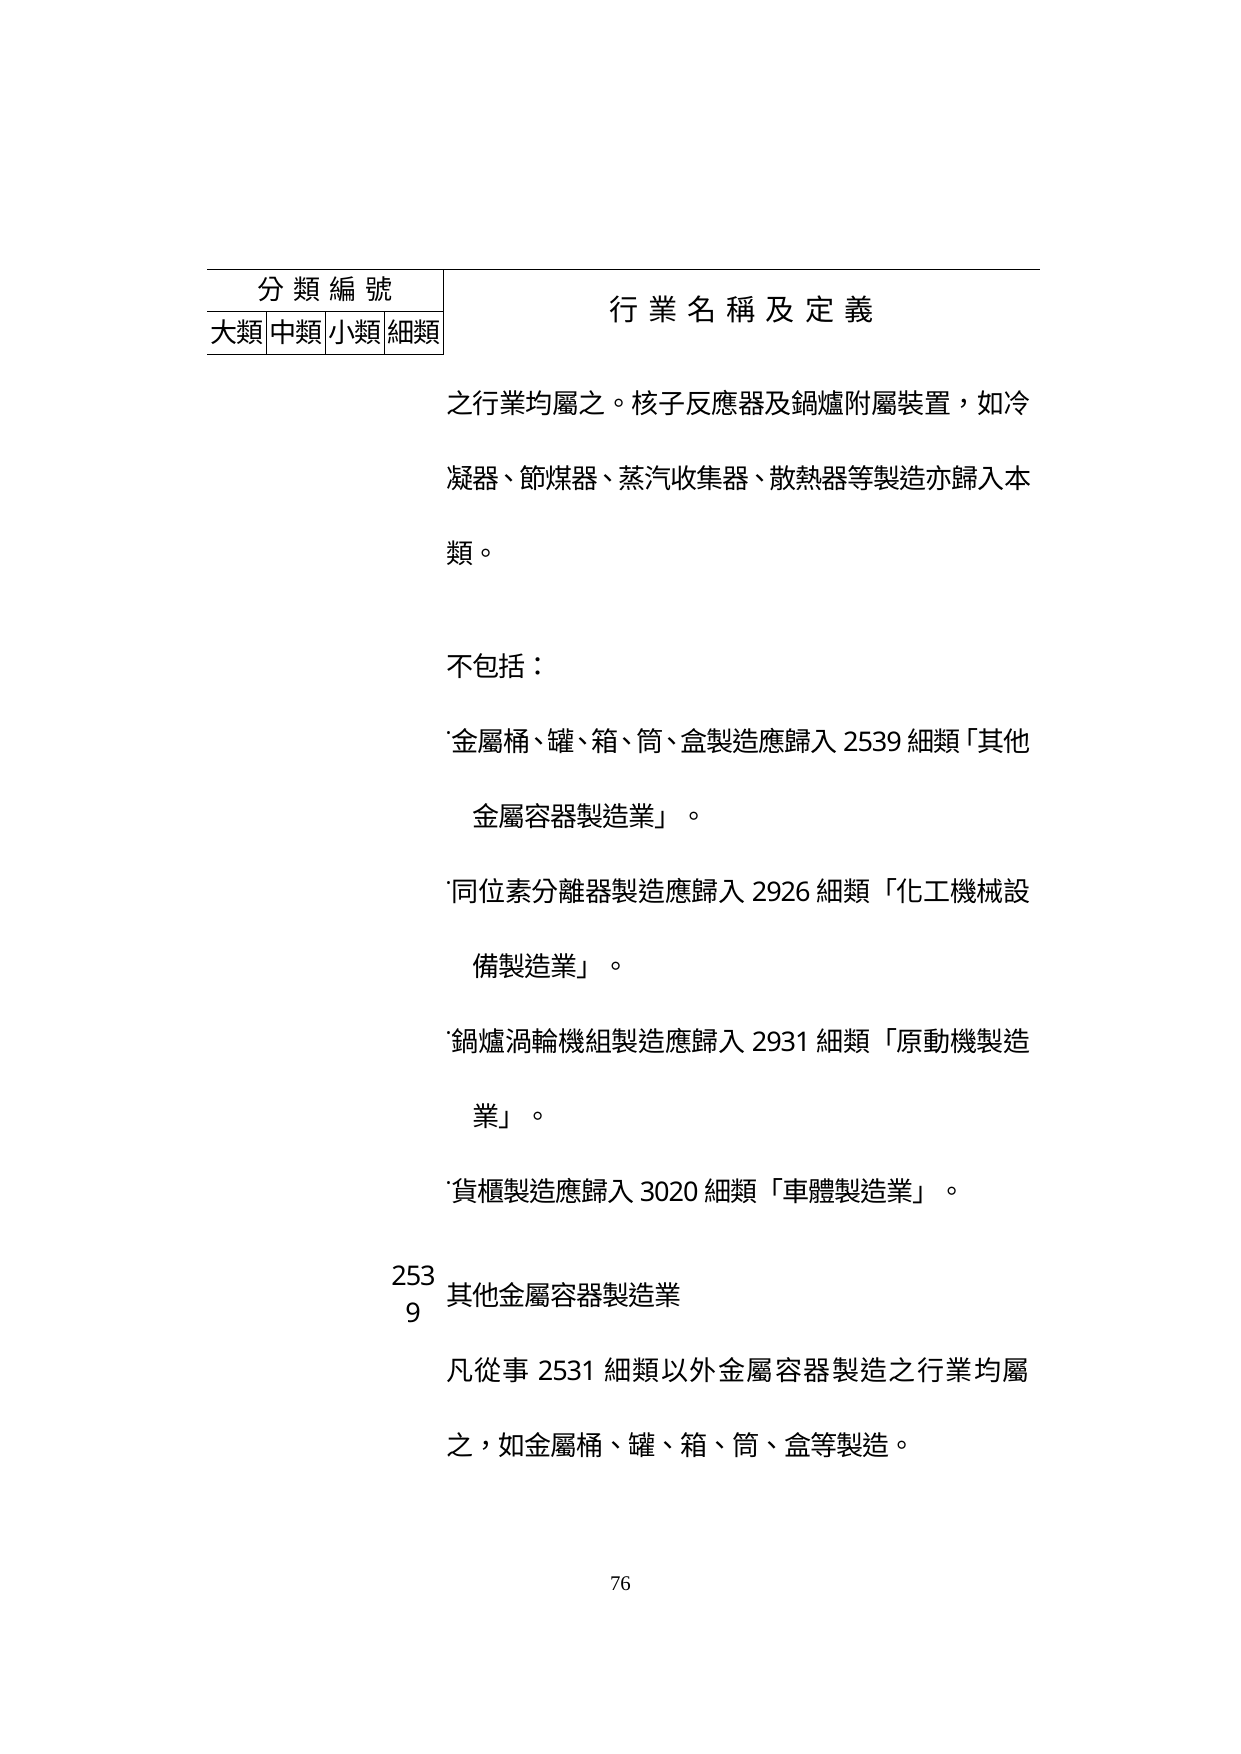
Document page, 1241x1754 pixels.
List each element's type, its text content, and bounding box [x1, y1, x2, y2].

table_cell [325, 1256, 384, 1518]
table_cell [384, 364, 443, 1227]
table_cell [266, 1227, 325, 1256]
table_cell [207, 1256, 266, 1518]
table_cell [207, 1227, 266, 1256]
table_cell [207, 364, 266, 1227]
table_cell [325, 364, 384, 1227]
table_cell [266, 364, 325, 1227]
table_cell 其他金屬容器製造業 凡從事2531細類以外金屬容器製造之行業均屬之，如金屬桶、罐、箱、筒、盒等製造。 [443, 1256, 1033, 1518]
table_cell 2539 [384, 1256, 443, 1518]
table_cell [266, 1256, 325, 1518]
table_cell [443, 1227, 1033, 1256]
table_cell 之行業均屬之。核子反應器及鍋爐附屬裝置，如冷凝器、節煤器、蒸汽收集器、散熱器等製造亦歸入本類。 不包括： ˙金屬桶、罐、箱、筒、盒製造應歸入2539細類「其他金屬容器製造業」。 ˙同位素分離器製造應歸入2926細類「化工機械設備製造業」。 ˙鍋爐渦輪機組製造應歸入2931細類「原動機製造業」。 ˙貨櫃製造應歸入3020細類「車體製造業」。 [443, 364, 1033, 1227]
table_cell [325, 1227, 384, 1256]
table_cell [384, 1227, 443, 1256]
